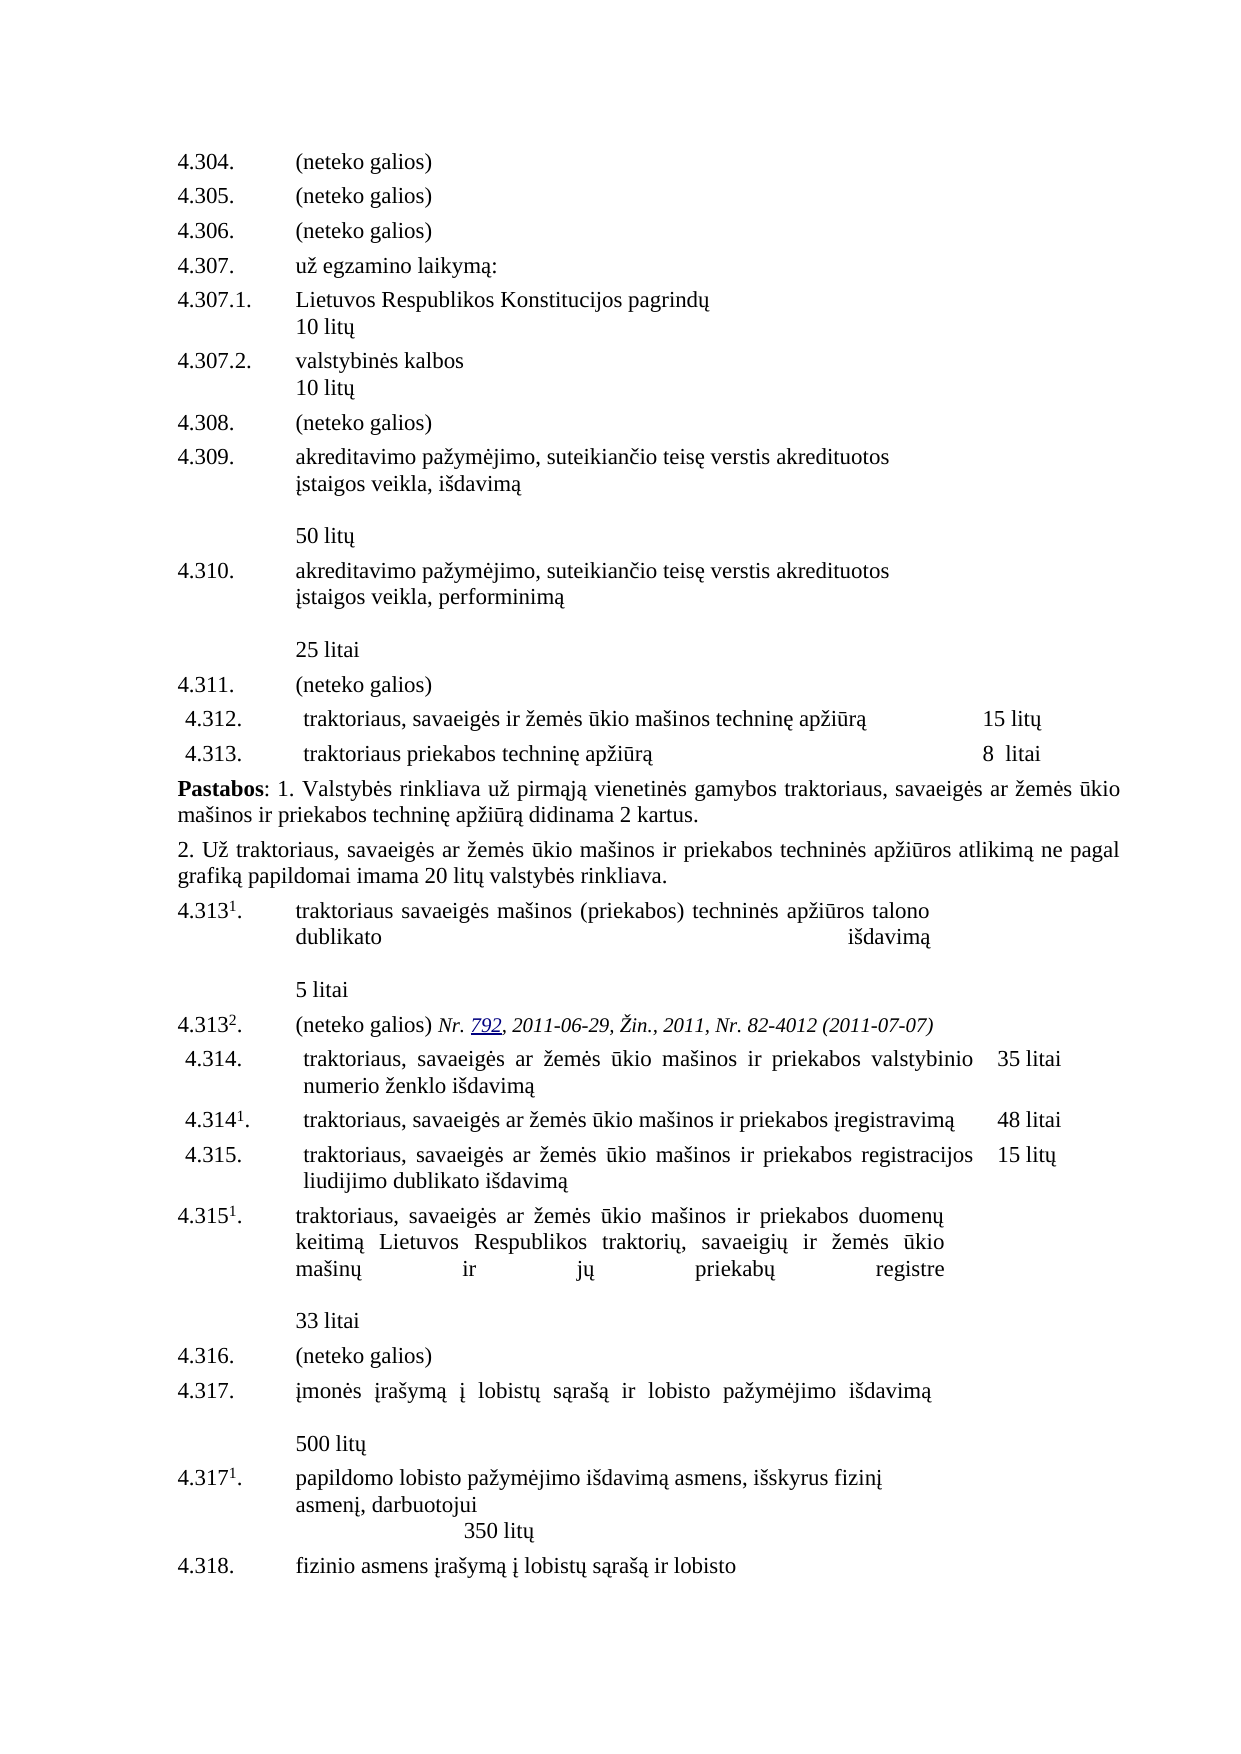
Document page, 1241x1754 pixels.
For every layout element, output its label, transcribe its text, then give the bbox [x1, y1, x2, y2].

table_cell 48 litai [986, 1106, 1144, 1141]
table_header traktoriaus, savaeigės ar žemės ūkio mašinos ir priekabos valstybinio numerio ženklo išdavimą [292, 1045, 986, 1106]
table_cell 8 litai [971, 740, 1144, 775]
text 4.307.1. Lietuvos Respublikos Konstitucijos pagrindų 10 litų [177, 286, 945, 339]
text 4.304. (neteko galios) [177, 148, 945, 174]
text 4.3132. (neteko galios) Nr. 792, 2011-06-29, Žin., 2011, Nr. 82-4012 (2011-07-07) [177, 1011, 1122, 1037]
text 4.310. akreditavimo pažymėjimo, suteikiančio teisę verstis akredituotos įstaigos veikla, performinimą 25 litai [177, 557, 945, 662]
text 4.306. (neteko galios) [177, 217, 945, 243]
text Pastabos: 1. Valstybės rinkliava už pirmąją vienetinės gamybos traktoriaus, savaeigės ar žemės ūkio mašinos ir priekabos techninę apžiūrą didinama 2 kartus. [177, 775, 1122, 827]
text 4.3151. traktoriaus, savaeigės ar žemės ūkio mašinos ir priekabos duomenų keitimą Lietuvos Respublikos traktorių, savaeigių ir žemės ūkio mašinų ir jų priekabų registre 33 litai [177, 1202, 945, 1334]
text 4.3171. papildomo lobisto pažymėjimo išdavimą asmens, išskyrus fizinį asmenį, darbuotojui 350 litų [177, 1464, 930, 1543]
table_cell 4.313. [174, 740, 292, 775]
text 4.307.2. valstybinės kalbos 10 litų [177, 347, 945, 400]
text 4.318. fizinio asmens įrašymą į lobistų sąrašą ir lobisto [177, 1552, 945, 1578]
table_cell 4.3141. [174, 1106, 292, 1141]
table_cell traktoriaus, savaeigės ar žemės ūkio mašinos ir priekabos įregistravimą [292, 1106, 986, 1141]
text 4.307. už egzamino laikymą: [177, 252, 945, 278]
table_header 4.314. [174, 1045, 292, 1106]
text 4.305. (neteko galios) [177, 182, 945, 209]
text 4.3131. traktoriaus savaeigės mašinos (priekabos) techninės apžiūros talono dublikato išdavimą 5 litai [177, 897, 930, 1002]
table_cell 4.315. [174, 1141, 292, 1202]
table_header 35 litai [986, 1045, 1144, 1106]
text 2. Už traktoriaus, savaeigės ar žemės ūkio mašinos ir priekabos techninės apžiūros atlikimą ne pagal grafiką papildomai imama 20 litų valstybės rinkliava. [177, 836, 1122, 888]
table_cell 15 litų [986, 1141, 1144, 1202]
text 4.309. akreditavimo pažymėjimo, suteikiančio teisę verstis akredituotos įstaigos veikla, išdavimą 50 litų [177, 443, 945, 549]
table_cell traktoriaus priekabos techninę apžiūrą [292, 740, 971, 775]
text 4.308. (neteko galios) [177, 408, 945, 435]
text 4.316. (neteko galios) [177, 1342, 945, 1368]
table_cell traktoriaus, savaeigės ar žemės ūkio mašinos ir priekabos registracijos liudijimo dublikato išdavimą [292, 1141, 986, 1202]
table_header 4.312. [174, 705, 292, 740]
text 4.317. įmonės įrašymą į lobistų sąrašą ir lobisto pažymėjimo išdavimą 500 litų [177, 1377, 945, 1456]
table_header traktoriaus, savaeigės ir žemės ūkio mašinos techninę apžiūrą [292, 705, 971, 740]
table_header 15 litų [971, 705, 1144, 740]
text 4.311. (neteko galios) [177, 671, 945, 697]
